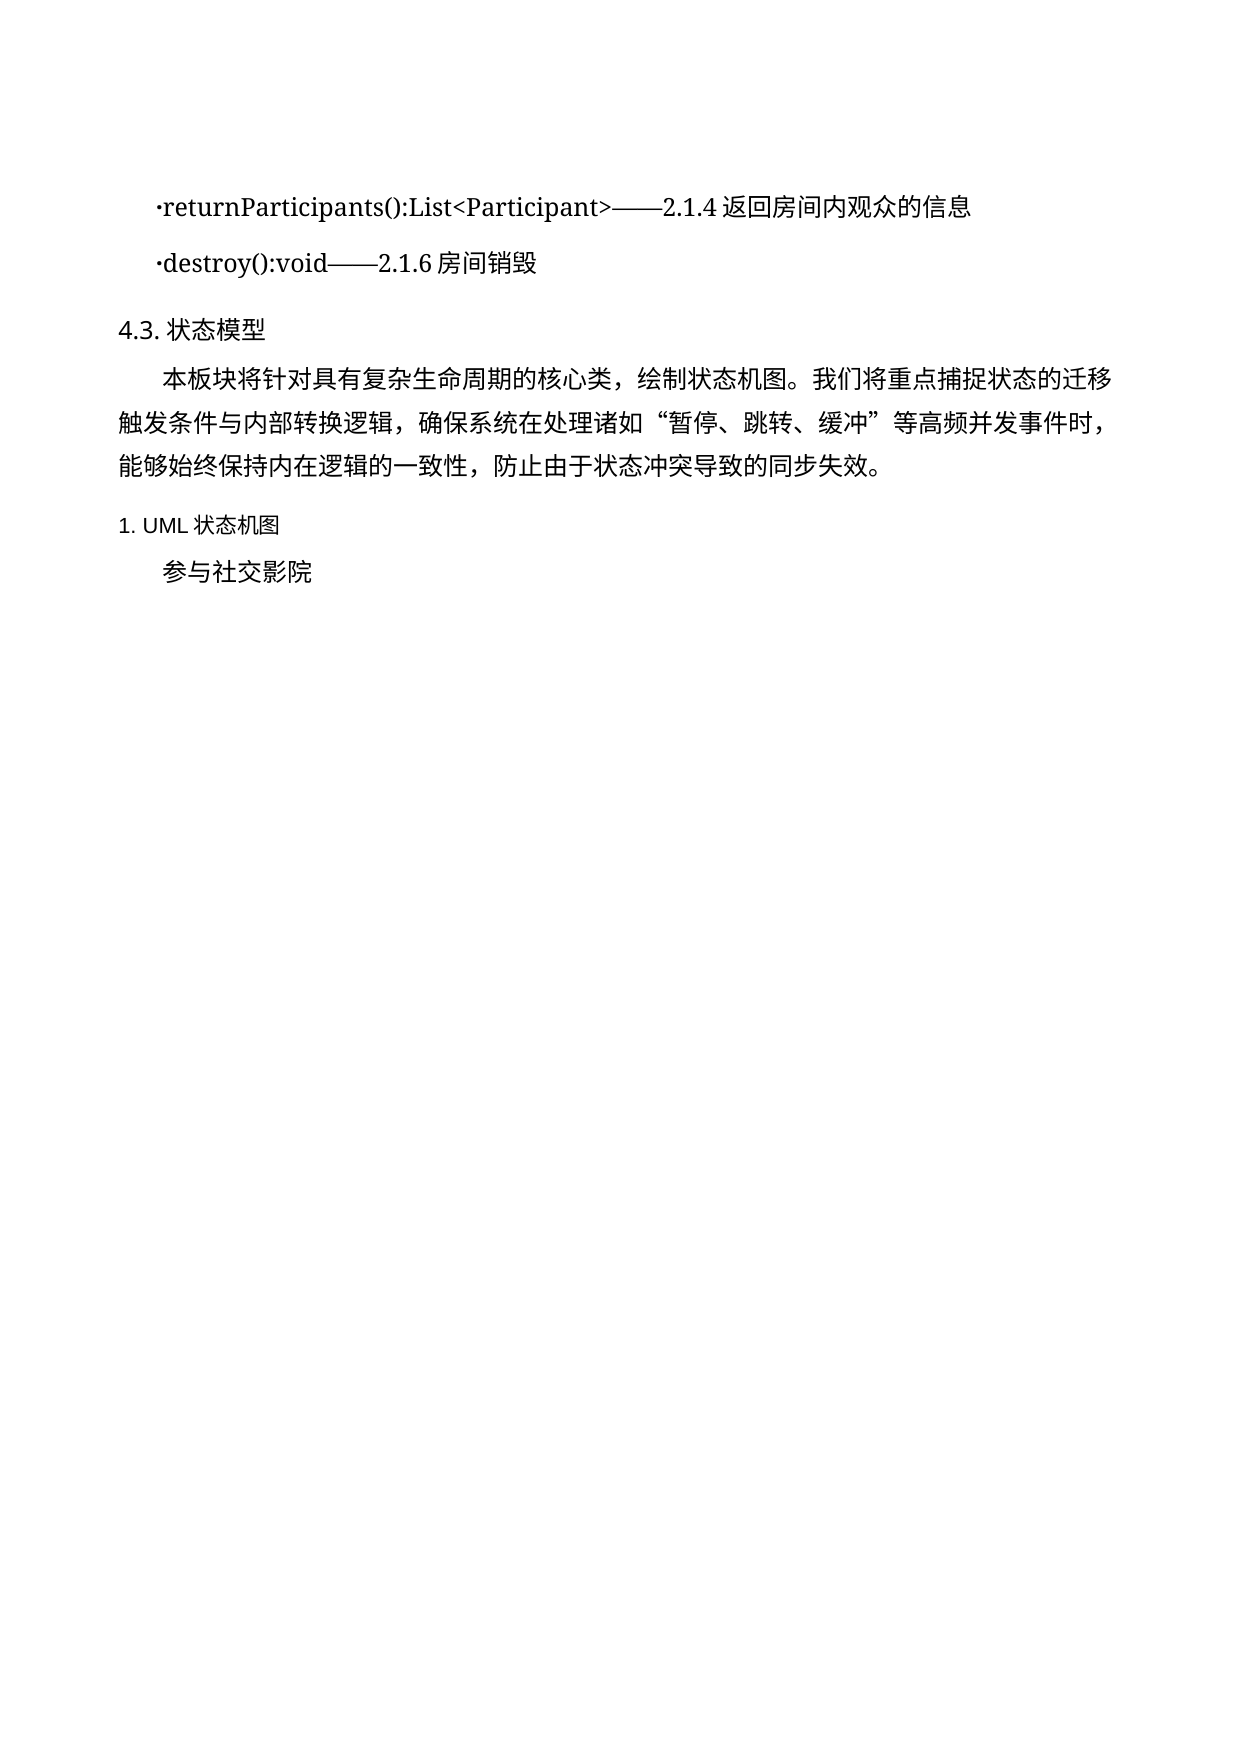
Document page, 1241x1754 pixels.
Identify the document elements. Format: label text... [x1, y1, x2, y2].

subtitle UML状态机图 [118, 508, 1122, 540]
text 参与社交影院 [118, 553, 1122, 589]
text 本板块将针对具有复杂生命周期的核心类，绘制状态机图。我们将重点捕捉状态的迁移触发条件与内部转换逻辑，确保系统在处理诸如“暂停、跳转、缓冲”等高频并发事件时，能够始终保持内在逻辑的一致性，防止由于状态冲突导致的同步失效。 [118, 360, 1122, 483]
list ·destroy():void——2.1.6房间销毁 [156, 244, 1122, 280]
list ·returnParticipants():List<Participant>——2.1.4返回房间内观众的信息 [156, 188, 1122, 224]
subtitle 状态模型 [118, 310, 1122, 346]
